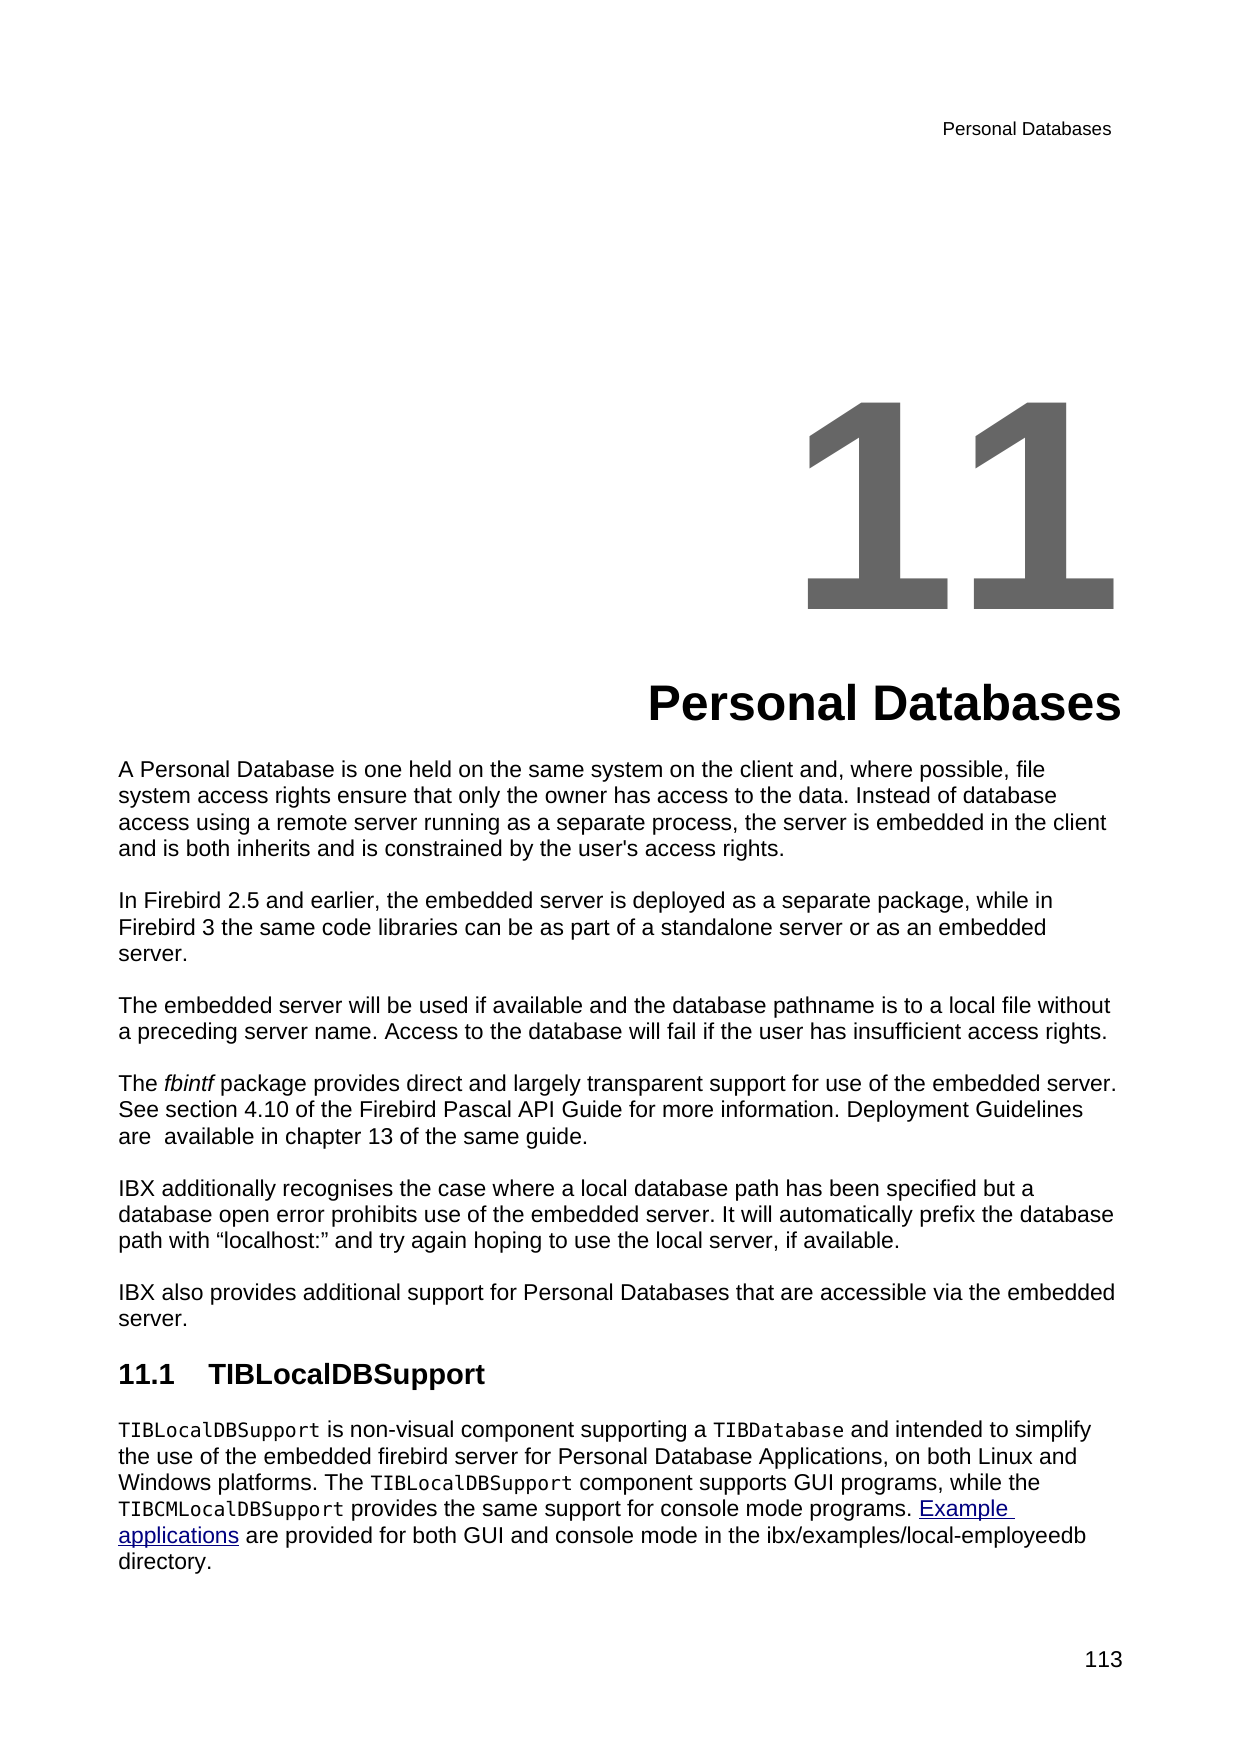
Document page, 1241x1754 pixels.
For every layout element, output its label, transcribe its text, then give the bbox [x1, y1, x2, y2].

text The fbintf package provides direct and largely transparent support for use of the embedded server. See section 4.10 of the Firebird Pascal API Guide for more information. Deployment Guidelines are available in chapter 13 of the same guide. [118, 1070, 1122, 1149]
text The embedded server will be used if available and the database pathname is to a local file without a preceding server name. Access to the database will fail if the user has insufficient access rights. [118, 992, 1122, 1044]
text In Firebird 2.5 and earlier, the embedded server is deployed as a separate package, while in Firebird 3 the same code libraries can be as part of a standalone server or as an embedded server. [118, 887, 1122, 966]
subtitle TIBLocalDBSupport [118, 1357, 1122, 1391]
text A Personal Database is one held on the same system on the client and, where possible, file system access rights ensure that only the owner has access to the data. Instead of database access using a remote server running as a separate process, the server is embedded in the client and is both inherits and is constrained by the user's access rights. [118, 756, 1122, 862]
subtitle Personal Databases [81, 328, 1122, 731]
text TIBLocalDBSupport is non-visual component supporting a TIBDatabase and intended to simplify the use of the embedded firebird server for Personal Database Applications, on both Linux and Windows platforms. The TIBLocalDBSupport component supports GUI programs, while the TIBCMLocalDBSupport provides the same support for console mode programs. Example applications are provided for both GUI and console mode in the ibx/examples/local-employeedb directory. [118, 1416, 1122, 1574]
text IBX additionally recognises the case where a local database path has been specified but a database open error prohibits use of the embedded server. It will automatically prefix the database path with “localhost:” and try again hoping to use the local server, if available. [118, 1174, 1122, 1253]
text IBX also provides additional support for Personal Databases that are accessible via the embedded server. [118, 1279, 1122, 1332]
